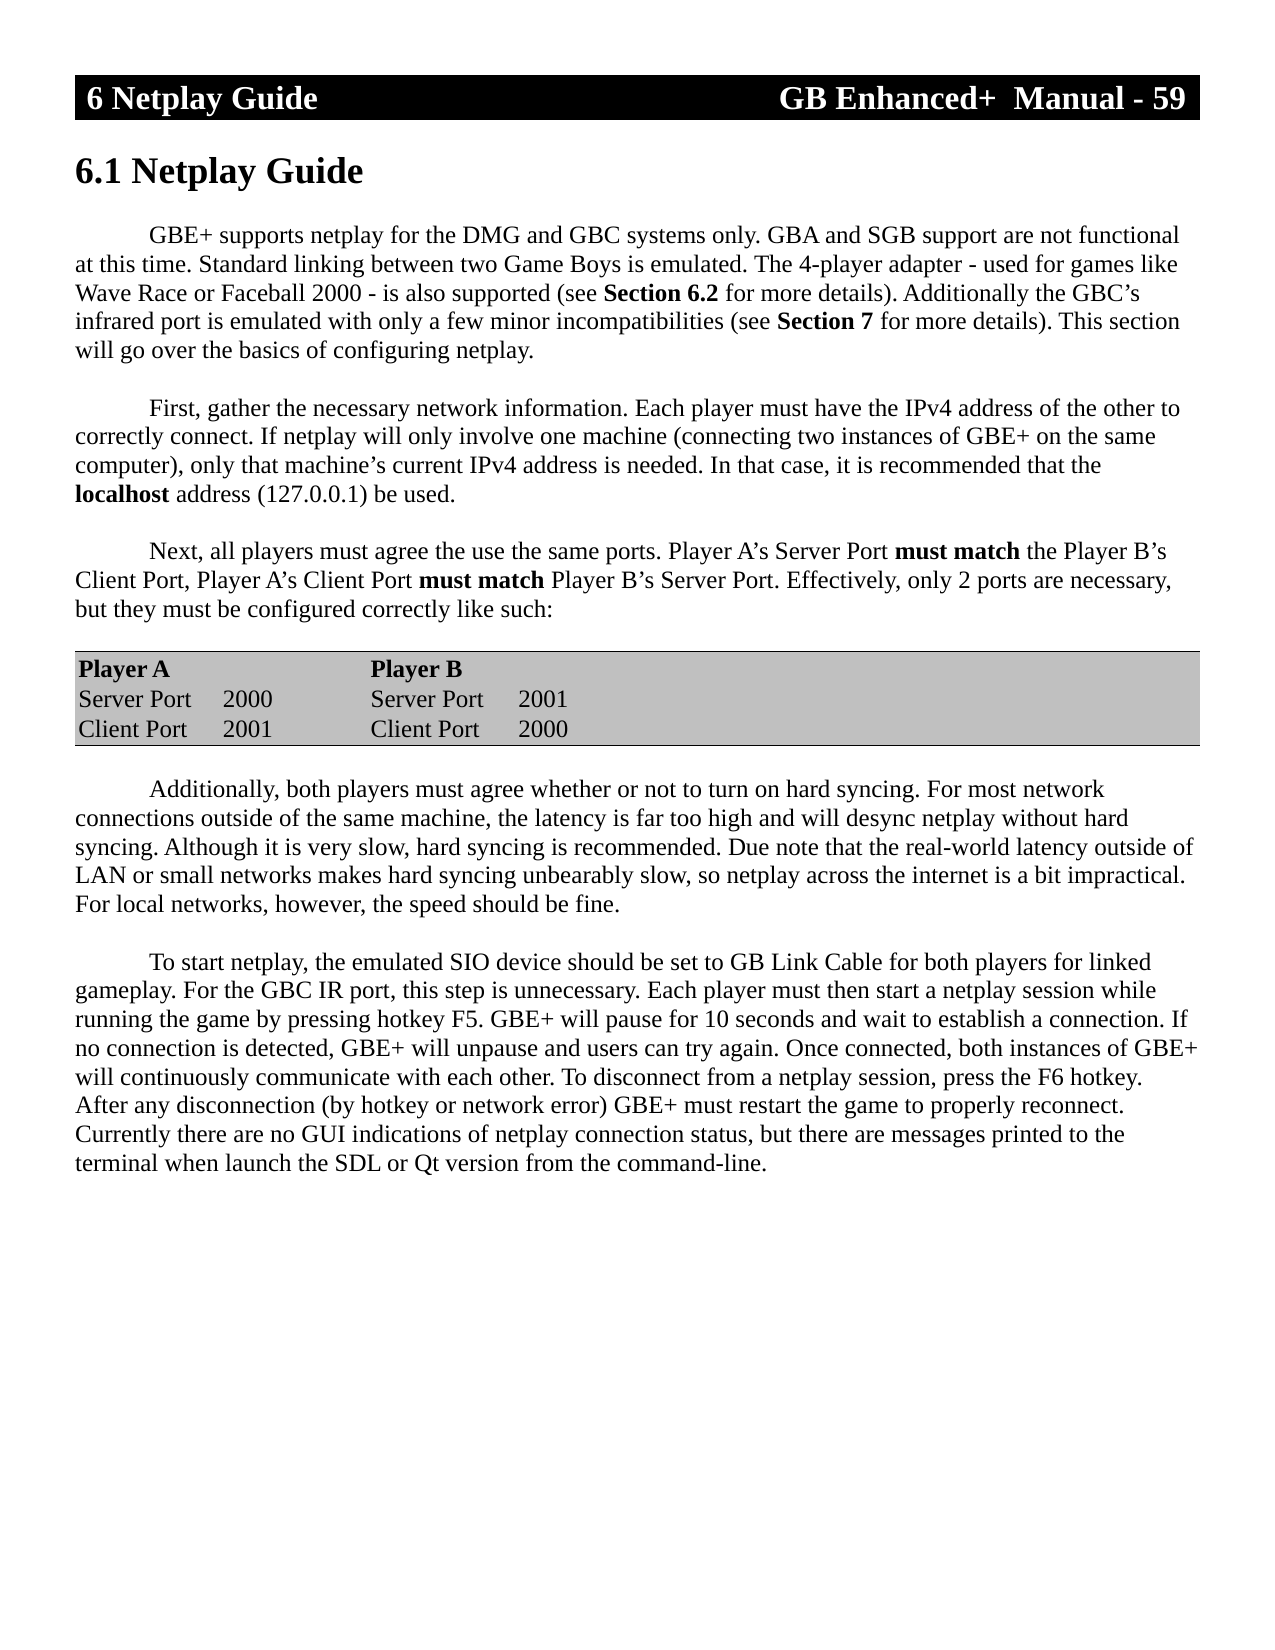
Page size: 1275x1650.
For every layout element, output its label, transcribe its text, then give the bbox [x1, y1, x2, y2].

text Next, all players must agree the use the same ports. Player A’s Server Port must match the Player B’s Client Port, Player A’s Client Port must match Player B’s Server Port. Effectively, only 2 ports are necessary, but they must be configured correctly like such: [75, 536, 1200, 623]
text Server Port 2000 Server Port 2001 [75, 681, 1200, 711]
text 6.1 Netplay Guide [75, 148, 1200, 191]
text First, gather the necessary network information. Each player must have the IPv4 address of the other to correctly connect. If netplay will only involve one machine (connecting two instances of GBE+ on the same computer), only that machine’s current IPv4 address is needed. In that case, it is recommended that the localhost address (127.0.0.1) be used. [75, 393, 1200, 508]
text Player A Player B [75, 652, 1200, 681]
text Additionally, both players must agree whether or not to turn on hard syncing. For most network connections outside of the same machine, the latency is far too high and will desync netplay without hard syncing. Although it is very slow, hard syncing is recommended. Due note that the real-world latency outside of LAN or small networks makes hard syncing unbearably slow, so netplay across the internet is a bit impractical. For local networks, however, the speed should be fine. [75, 774, 1200, 918]
text 6 Netplay Guide GB Enhanced+ Manual - 59 [75, 75, 1200, 119]
text Client Port 2001 Client Port 2000 [75, 711, 1200, 745]
text To start netplay, the emulated SIO device should be set to GB Link Cable for both players for linked gameplay. For the GBC IR port, this step is unnecessary. Each player must then start a netplay session while running the game by pressing hotkey F5. GBE+ will pause for 10 seconds and wait to establish a connection. If no connection is detected, GBE+ will unpause and users can try again. Once connected, both instances of GBE+ will continuously communicate with each other. To disconnect from a netplay session, press the F6 hotkey. After any disconnection (by hotkey or network error) GBE+ must restart the game to properly reconnect. Currently there are no GUI indications of netplay connection status, but there are messages printed to the terminal when launch the SDL or Qt version from the command-line. [75, 947, 1200, 1177]
text GBE+ supports netplay for the DMG and GBC systems only. GBA and SGB support are not functional at this time. Standard linking between two Game Boys is emulated. The 4-player adapter - used for games like Wave Race or Faceball 2000 - is also supported (see Section 6.2 for more details). Additionally the GBC’s infrared port is emulated with only a few minor incompatibilities (see Section 7 for more details). This section will go over the basics of configuring netplay. [75, 220, 1200, 364]
